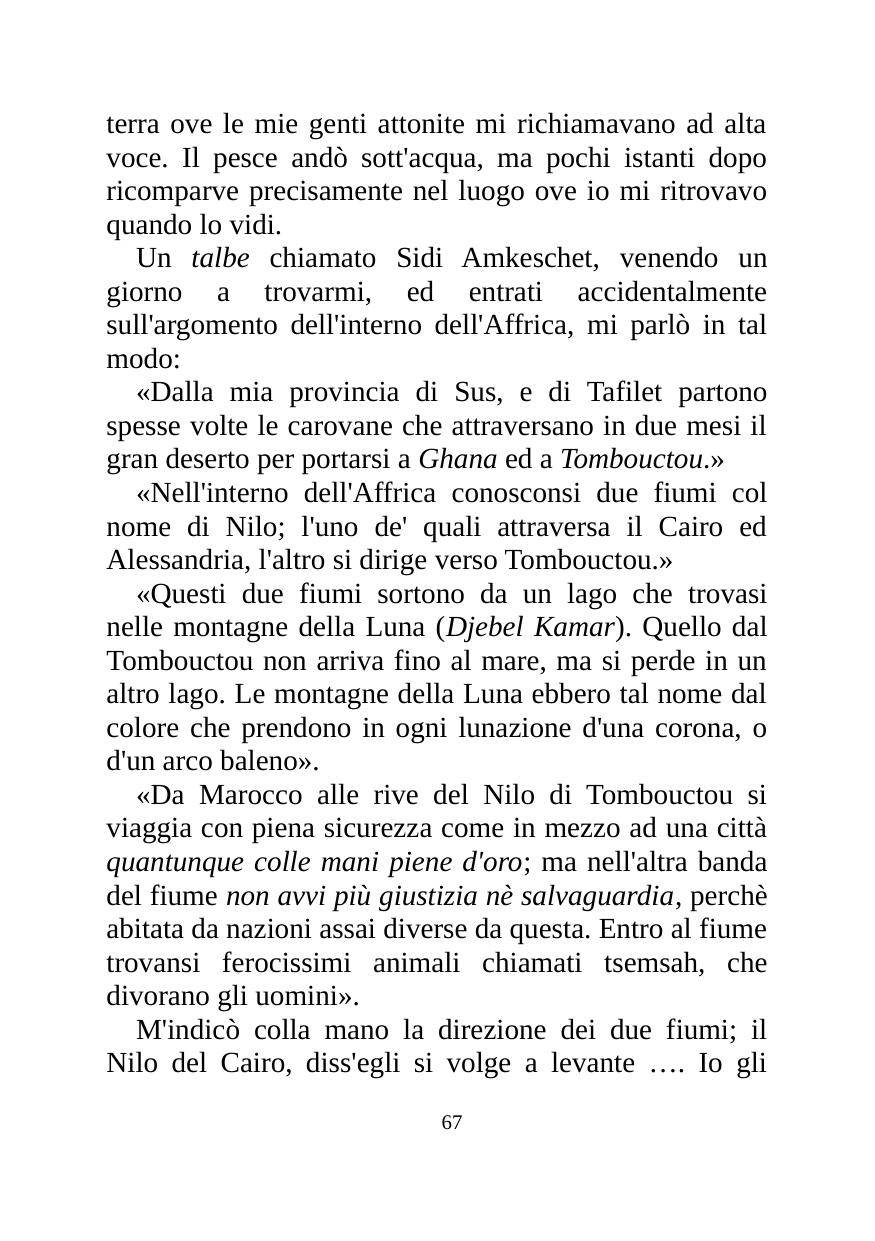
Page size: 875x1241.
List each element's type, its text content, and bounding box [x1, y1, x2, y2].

text M'indicò colla mano la direzione dei due fiumi; il Nilo del Cairo, diss'egli si volge a levante …. Io gli [106, 1012, 768, 1079]
text «Dalla mia provincia di Sus, e di Tafilet partono spesse volte le carovane che attraversano in due mesi il gran deserto per portarsi a Ghana ed a Tombouctou.» [106, 374, 768, 475]
text terra ove le mie genti attonite mi richiamavano ad alta voce. Il pesce andò sott'acqua, ma pochi istanti dopo ricomparve precisamente nel luogo ove io mi ritrovavo quando lo vidi. [106, 106, 768, 240]
text «Nell'interno dell'Affrica conosconsi due fiumi col nome di Nilo; l'uno de' quali attraversa il Cairo ed Alessandria, l'altro si dirige verso Tombouctou.» [106, 475, 768, 576]
text «Questi due fiumi sortono da un lago che trovasi nelle montagne della Luna (Djebel Kamar). Quello dal Tombouctou non arriva fino al mare, ma si perde in un altro lago. Le montagne della Luna ebbero tal nome dal colore che prendono in ogni lunazione d'una corona, o d'un arco baleno». [106, 576, 768, 777]
text «Da Marocco alle rive del Nilo di Tombouctou si viaggia con piena sicurezza come in mezzo ad una città quantunque colle mani piene d'oro; ma nell'altra banda del fiume non avvi più giustizia nè salvaguardia, perchè abitata da nazioni assai diverse da questa. Entro al fiume trovansi ferocissimi animali chiamati tsemsah, che divorano gli uomini». [106, 777, 768, 1012]
text Un talbe chiamato Sidi Amkeschet, venendo un giorno a trovarmi, ed entrati accidentalmente sull'argomento dell'interno dell'Affrica, mi parlò in tal modo: [106, 240, 768, 374]
